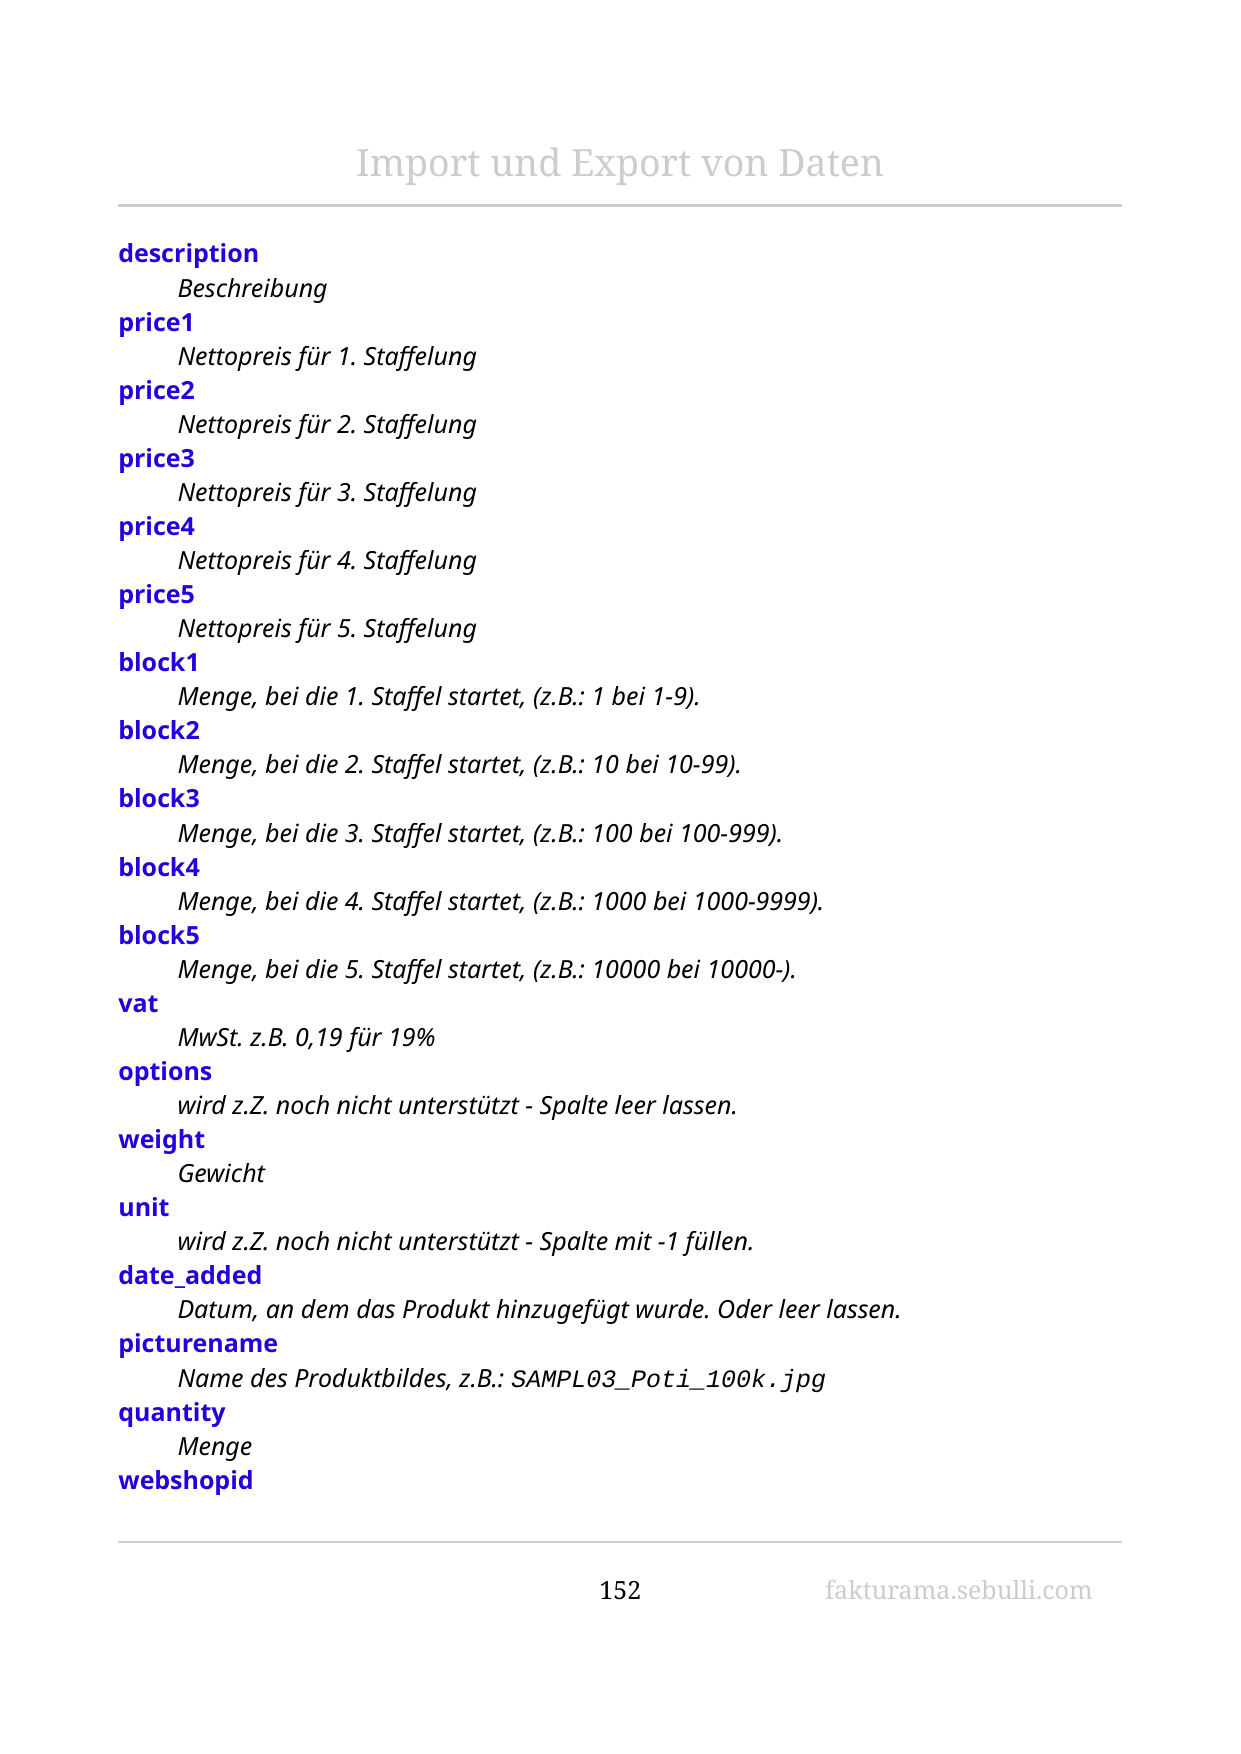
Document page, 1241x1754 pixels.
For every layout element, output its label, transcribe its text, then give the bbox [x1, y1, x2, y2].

subtitle price1 [118, 304, 1122, 338]
list wird z.Z. noch nicht unterstützt - Spalte mit -1 füllen. [177, 1224, 1122, 1258]
list Menge, bei die 1. Staffel startet, (z.B.: 1 bei 1-9). [177, 679, 1122, 713]
subtitle block2 [118, 713, 1122, 747]
list Nettopreis für 3. Staffelung [177, 474, 1122, 509]
list Nettopreis für 2. Staffelung [177, 406, 1122, 441]
list Menge [177, 1428, 1122, 1463]
list Nettopreis für 5. Staffelung [177, 611, 1122, 645]
list Gewicht [177, 1156, 1122, 1190]
list Nettopreis für 1. Staffelung [177, 338, 1122, 372]
subtitle unit [118, 1190, 1122, 1224]
list Datum, an dem das Produkt hinzugefügt wurde. Oder leer lassen. [177, 1292, 1122, 1326]
list MwSt. z.B. 0,19 für 19% [177, 1019, 1122, 1054]
subtitle price2 [118, 372, 1122, 406]
subtitle block3 [118, 781, 1122, 815]
subtitle price4 [118, 509, 1122, 543]
subtitle webshopid [118, 1463, 1122, 1497]
subtitle options [118, 1054, 1122, 1088]
list Nettopreis für 4. Staffelung [177, 543, 1122, 577]
list wird z.Z. noch nicht unterstützt - Spalte leer lassen. [177, 1088, 1122, 1122]
subtitle price3 [118, 441, 1122, 474]
list Menge, bei die 5. Staffel startet, (z.B.: 10000 bei 10000-). [177, 951, 1122, 986]
subtitle block5 [118, 917, 1122, 951]
subtitle quantity [118, 1394, 1122, 1428]
subtitle description [118, 236, 1122, 270]
subtitle picturename [118, 1326, 1122, 1360]
subtitle block4 [118, 849, 1122, 883]
list Beschreibung [177, 270, 1122, 304]
list Menge, bei die 4. Staffel startet, (z.B.: 1000 bei 1000-9999). [177, 883, 1122, 917]
subtitle date_added [118, 1258, 1122, 1292]
subtitle weight [118, 1122, 1122, 1156]
list Menge, bei die 2. Staffel startet, (z.B.: 10 bei 10-99). [177, 747, 1122, 781]
list Name des Produktbildes, z.B.: SAMPL03_Poti_100k.jpg [177, 1360, 1122, 1394]
subtitle vat [118, 986, 1122, 1019]
subtitle price5 [118, 577, 1122, 611]
subtitle block1 [118, 645, 1122, 679]
list Menge, bei die 3. Staffel startet, (z.B.: 100 bei 100-999). [177, 815, 1122, 849]
